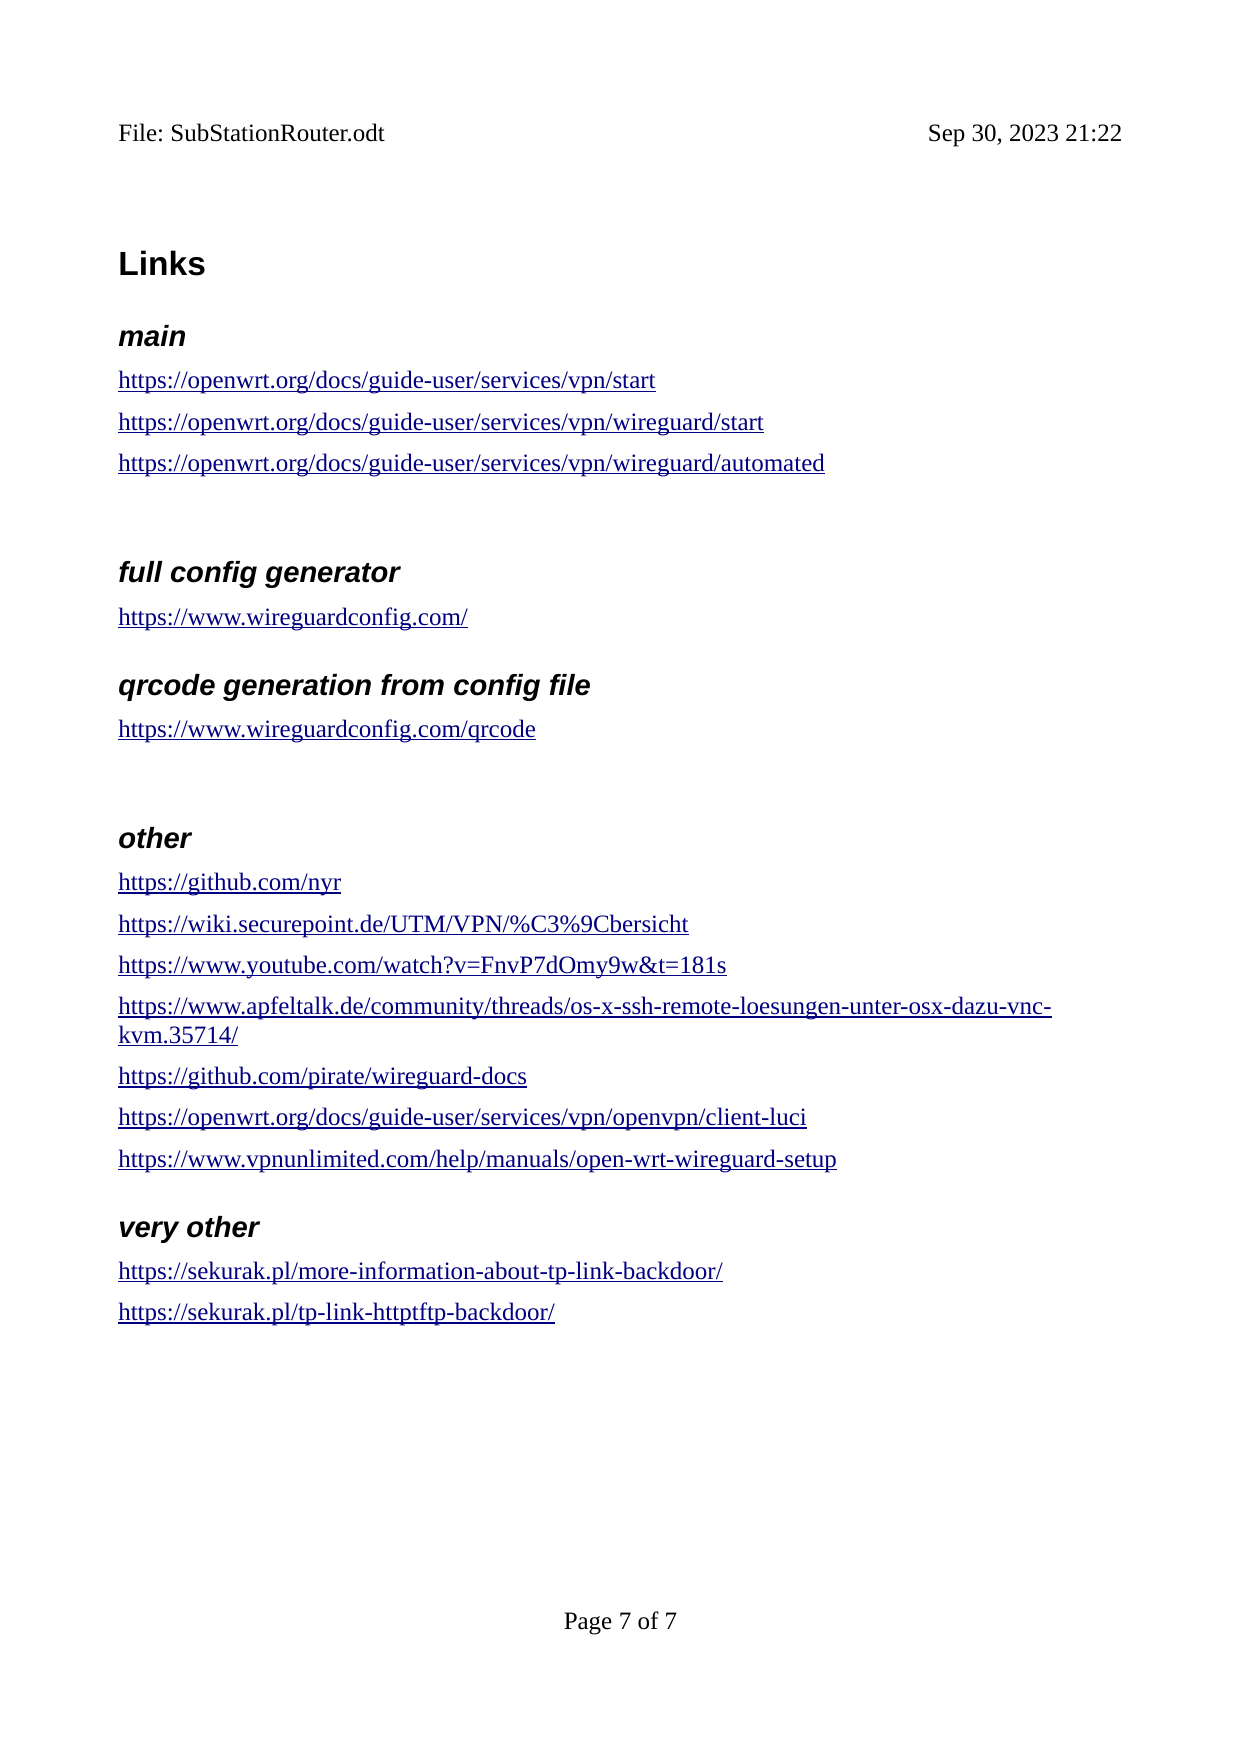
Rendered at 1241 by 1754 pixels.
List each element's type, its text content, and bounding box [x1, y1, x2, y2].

text https://www.wireguardconfig.com/ [118, 602, 1122, 630]
text https://openwrt.org/docs/guide-user/services/vpn/start [118, 366, 1122, 394]
subtitle main [118, 319, 1122, 353]
text https://openwrt.org/docs/guide-user/services/vpn/openvpn/client-luci [118, 1102, 1122, 1131]
subtitle full config generator [118, 556, 1122, 589]
text https://sekurak.pl/more-information-about-tp-link-backdoor/ [118, 1256, 1122, 1285]
subtitle Links [118, 243, 1122, 282]
text https://www.vpnunlimited.com/help/manuals/open-wrt-wireguard-setup [118, 1144, 1122, 1172]
subtitle other [118, 821, 1122, 855]
text https://www.wireguardconfig.com/qrcode [118, 714, 1122, 743]
text https://github.com/nyr [118, 867, 1122, 896]
text https://www.youtube.com/watch?v=FnvP7dOmy9w&t=181s [118, 950, 1122, 979]
text https://wiki.securepoint.de/UTM/VPN/%C3%9Cbersicht [118, 909, 1122, 937]
subtitle qrcode generation from config file [118, 668, 1122, 701]
text https://github.com/pirate/wireguard-docs [118, 1061, 1122, 1090]
subtitle very other [118, 1210, 1122, 1243]
text https://sekurak.pl/tp-link-httptftp-backdoor/ [118, 1297, 1122, 1326]
text https://openwrt.org/docs/guide-user/services/vpn/wireguard/automated [118, 448, 1122, 477]
text https://openwrt.org/docs/guide-user/services/vpn/wireguard/start [118, 407, 1122, 436]
text https://www.apfeltalk.de/community/threads/os-x-ssh-remote-loesungen-unter-osx-dazu-vnc-kvm.35714/ [118, 991, 1122, 1049]
